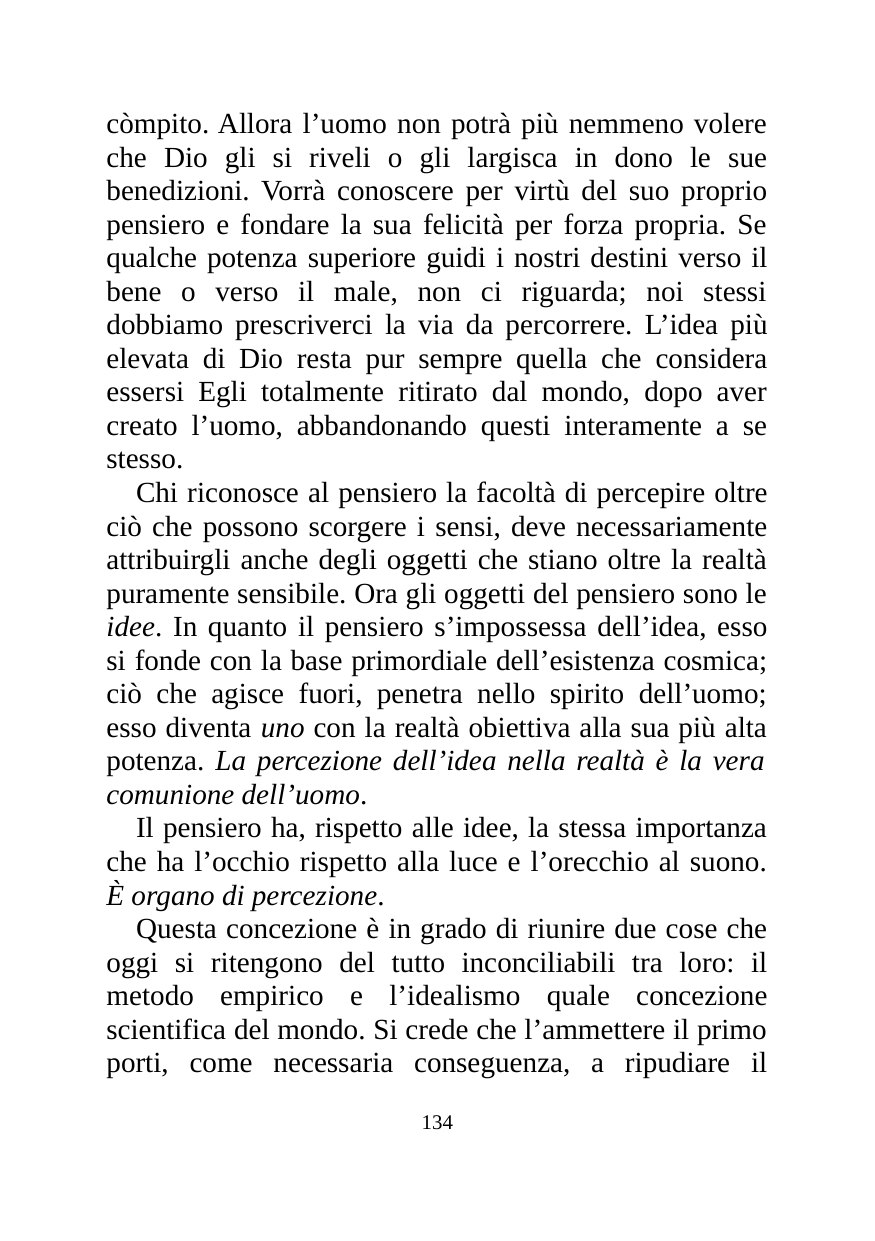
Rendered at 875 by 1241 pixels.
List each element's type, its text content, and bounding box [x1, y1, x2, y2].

text Questa concezione è in grado di riunire due cose che oggi si ritengono del tutto inconciliabili tra loro: il metodo empirico e l’idealismo quale concezione scientifica del mondo. Si crede che l’ammettere il primo porti, come necessaria conseguenza, a ripudiare il [106, 911, 768, 1079]
text Chi riconosce al pensiero la facoltà di percepire oltre ciò che possono scorgere i sensi, deve necessariamente attribuirgli anche degli oggetti che stiano oltre la realtà puramente sensibile. Ora gli oggetti del pensiero sono le idee. In quanto il pensiero s’impossessa dell’idea, esso si fonde con la base primordiale dell’esistenza cosmica; ciò che agisce fuori, penetra nello spirito dell’uomo; esso diventa uno con la realtà obiettiva alla sua più alta potenza. La percezione dell’idea nella realtà è la vera comunione dell’uomo. [106, 475, 768, 811]
text Il pensiero ha, rispetto alle idee, la stessa importanza che ha l’occhio rispetto alla luce e l’orecchio al suono. È organo di percezione. [106, 811, 768, 911]
text còmpito. Allora l’uomo non potrà più nemmeno volere che Dio gli si riveli o gli largisca in dono le sue benedizioni. Vorrà conoscere per virtù del suo proprio pensiero e fondare la sua felicità per forza propria. Se qualche potenza superiore guidi i nostri destini verso il bene o verso il male, non ci riguarda; noi stessi dobbiamo prescriverci la via da percorrere. L’idea più elevata di Dio resta pur sempre quella che considera essersi Egli totalmente ritirato dal mondo, dopo aver creato l’uomo, abbandonando questi interamente a se stesso. [106, 106, 768, 475]
